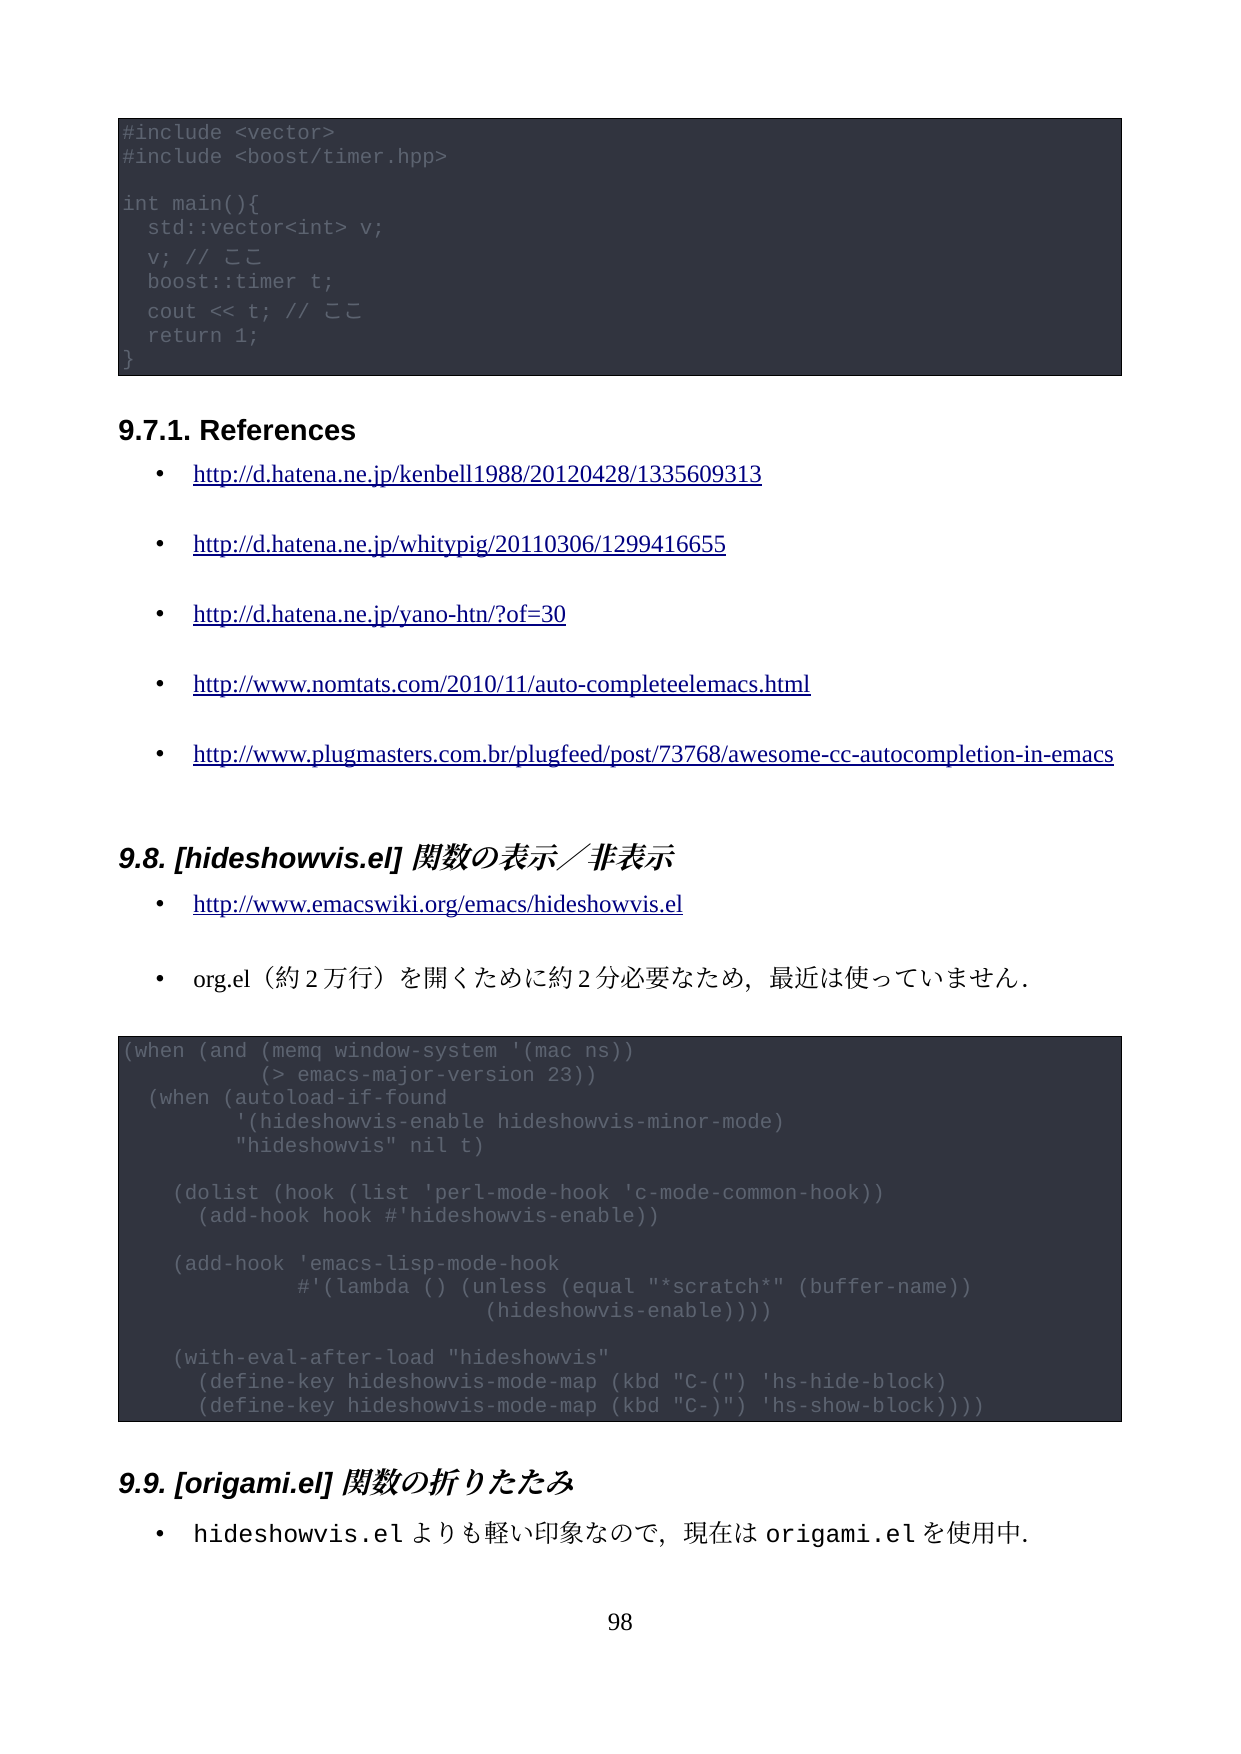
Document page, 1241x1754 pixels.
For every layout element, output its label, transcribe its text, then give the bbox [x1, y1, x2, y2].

text (add-hook 'emacs-lisp-mode-hook [119, 1249, 1121, 1272]
text std::vector<int> v; [119, 213, 1121, 236]
text (when (autoload-if-found [119, 1083, 1121, 1107]
text (hideshowvis-enable)))) [119, 1296, 1121, 1320]
list http://www.emacswiki.org/emacs/hideshowvis.el [156, 889, 1122, 946]
text int main(){ [119, 189, 1121, 213]
subtitle [hideshowvis.el] 関数の表示／非表示 [118, 834, 1122, 876]
text #include <boost/timer.hpp> [119, 142, 1121, 165]
text '(hideshowvis-enable hideshowvis-minor-mode) [119, 1107, 1121, 1131]
text } [119, 344, 1121, 375]
text (define-key hideshowvis-mode-map (kbd "C-)") 'hs-show-block)))) [119, 1391, 1121, 1421]
list http://d.hatena.ne.jp/yano-htn/?of=30 [156, 599, 1122, 657]
text (define-key hideshowvis-mode-map (kbd "C-(") 'hs-hide-block) [119, 1367, 1121, 1391]
text boost::timer t; [119, 267, 1121, 290]
text (dolist (hook (list 'perl-mode-hook 'c-mode-common-hook)) [119, 1178, 1121, 1202]
subtitle References [118, 413, 1122, 447]
text (with-eval-after-load "hideshowvis" [119, 1343, 1121, 1367]
list http://www.nomtats.com/2010/11/auto-completeelemacs.html [156, 669, 1122, 727]
text #include <vector> [119, 119, 1121, 142]
text (> emacs-major-version 23)) [119, 1060, 1121, 1083]
list http://www.plugmasters.com.br/plugfeed/post/73768/awesome-cc-autocompletion-in-emacs [156, 739, 1122, 797]
text cout << t; // ここ [119, 290, 1121, 321]
subtitle [origami.el] 関数の折りたたみ [118, 1460, 1122, 1502]
list http://d.hatena.ne.jp/whitypig/20110306/1299416655 [156, 529, 1122, 587]
text return 1; [119, 321, 1121, 344]
text "hideshowvis" nil t) [119, 1131, 1121, 1154]
text (when (and (memq window-system '(mac ns)) [119, 1037, 1121, 1060]
list http://d.hatena.ne.jp/kenbell1988/20120428/1335609313 [156, 459, 1122, 517]
text #'(lambda () (unless (equal "*scratch*" (buffer-name)) [119, 1272, 1121, 1296]
text (add-hook hook #'hideshowvis-enable)) [119, 1202, 1121, 1225]
text v; // ここ [119, 236, 1121, 267]
list org.el（約2万行）を開くために約2分必要なため，最近は使っていません． [156, 959, 1122, 1023]
list hideshowvis.el よりも軽い印象なので，現在は origami.el を使用中． [156, 1514, 1122, 1550]
